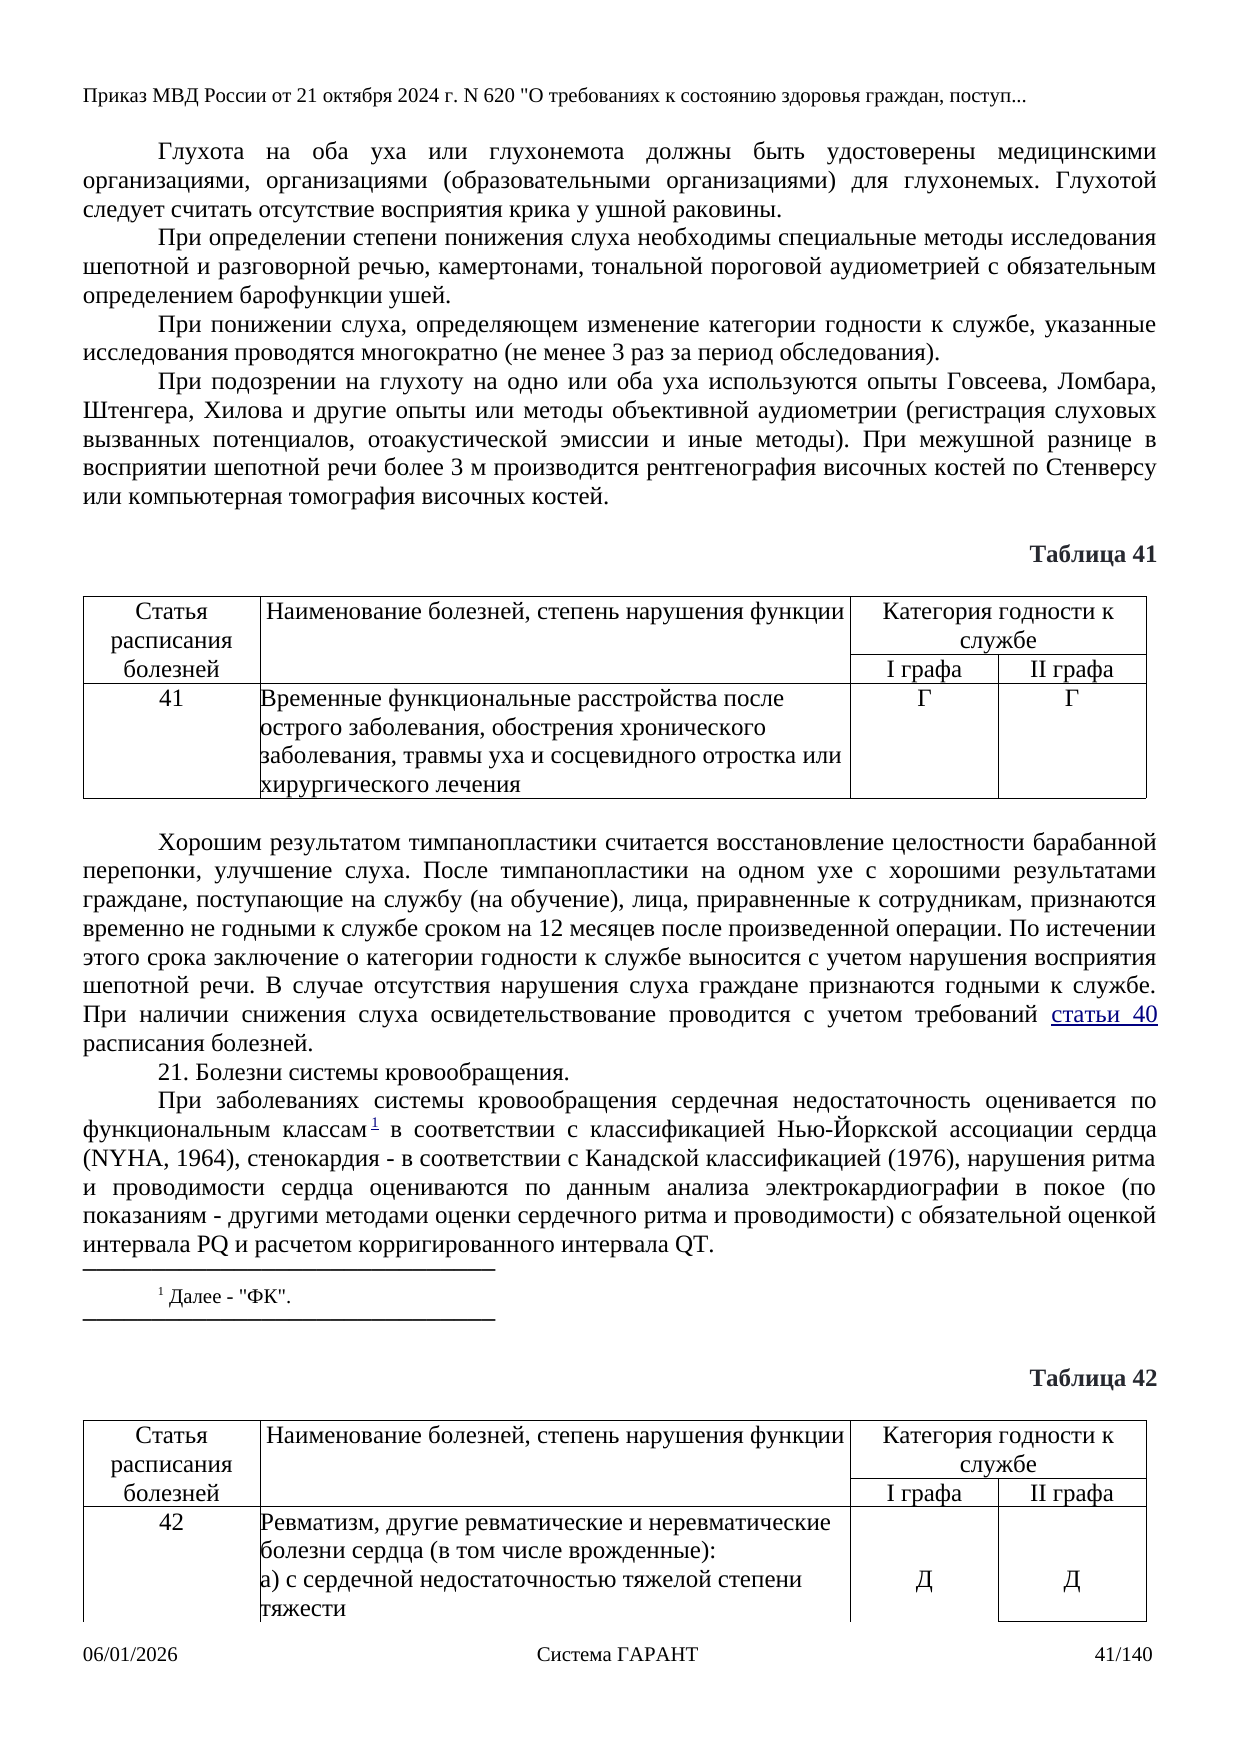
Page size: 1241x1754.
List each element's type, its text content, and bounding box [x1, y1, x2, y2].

table_cell а) с сердечной недостаточностью тяжелой степени тяжести [261, 1564, 850, 1622]
table_cell Д [851, 1564, 998, 1622]
table_cell [999, 1507, 1146, 1564]
table_cell [84, 1564, 260, 1622]
text Таблица 41 [83, 539, 1157, 567]
table_cell I графа [851, 1479, 998, 1506]
table_cell 41 [84, 684, 260, 798]
text Таблица 42 [83, 1363, 1157, 1391]
table_header Наименование болезней, степень нарушения функции [261, 1421, 850, 1506]
table_cell Временные функциональные расстройства после острого заболевания, обострения хронического заболевания, травмы уха и сосцевидного отростка или хирургического лечения [261, 684, 850, 798]
text 21. Болезни системы кровообращения. [83, 1057, 1157, 1085]
text Глухота на оба уха или глухонемота должны быть удостоверены медицинскими организациями, организациями (образовательными организациями) для глухонемых. Глухотой следует считать отсутствие восприятия крика у ушной раковины. [83, 136, 1157, 222]
table_cell Г [999, 684, 1146, 798]
text 1 Далее - "ФК". [83, 1284, 1157, 1308]
table_cell Ревматизм, другие ревматические и неревматические болезни сердца (в том числе врожденные): [261, 1507, 850, 1564]
table_cell II графа [999, 655, 1146, 683]
text При определении степени понижения слуха необходимы специальные методы исследования шепотной и разговорной речью, камертонами, тональной пороговой аудиометрией с обязательным определением барофункции ушей. [83, 222, 1157, 309]
table_header Категория годности к службе [851, 1421, 1146, 1478]
table_header Статья расписания болезней [84, 597, 260, 683]
table_cell II графа [999, 1479, 1146, 1506]
text При понижении слуха, определяющем изменение категории годности к службе, указанные исследования проводятся многократно (не менее 3 раз за период обследования). [83, 309, 1157, 366]
table_header Наименование болезней, степень нарушения функции [261, 597, 850, 683]
table_header Статья расписания болезней [84, 1421, 260, 1506]
table_cell Г [851, 684, 998, 798]
table_cell I графа [851, 655, 998, 683]
table_cell 42 [84, 1507, 260, 1564]
text ────────────────────────────── [83, 1308, 1157, 1334]
table_header Категория годности к службе [851, 597, 1146, 654]
text При подозрении на глухоту на одно или оба уха используются опыты Говсеева, Ломбара, Штенгера, Хилова и другие опыты или методы объективной аудиометрии (регистрация слуховых вызванных потенциалов, отоакустической эмиссии и иные методы). При межушной разнице в восприятии шепотной речи более 3 м производится рентгенография височных костей по Стенверсу или компьютерная томография височных костей. [83, 366, 1157, 510]
table_cell Д [999, 1564, 1146, 1621]
text ────────────────────────────── [83, 1258, 1157, 1284]
text При заболеваниях системы кровообращения сердечная недостаточность оценивается по функциональным классам 1 в соответствии с классификацией Нью-Йоркской ассоциации сердца (NYHA, 1964), стенокардия - в соответствии с Канадской классификацией (1976), нарушения ритма и проводимости сердца оцениваются по данным анализа электрокардиографии в покое (по показаниям - другими методами оценки сердечного ритма и проводимости) с обязательной оценкой интервала PQ и расчетом корригированного интервала QT. [83, 1085, 1157, 1258]
table_cell [851, 1507, 998, 1564]
text Хорошим результатом тимпанопластики считается восстановление целостности барабанной перепонки, улучшение слуха. После тимпанопластики на одном ухе с хорошими результатами граждане, поступающие на службу (на обучение), лица, приравненные к сотрудникам, признаются временно не годными к службе сроком на 12 месяцев после произведенной операции. По истечении этого срока заключение о категории годности к службе выносится с учетом нарушения восприятия шепотной речи. В случае отсутствия нарушения слуха граждане признаются годными к службе. При наличии снижения слуха освидетельствование проводится с учетом требований статьи 40 расписания болезней. [83, 827, 1157, 1057]
